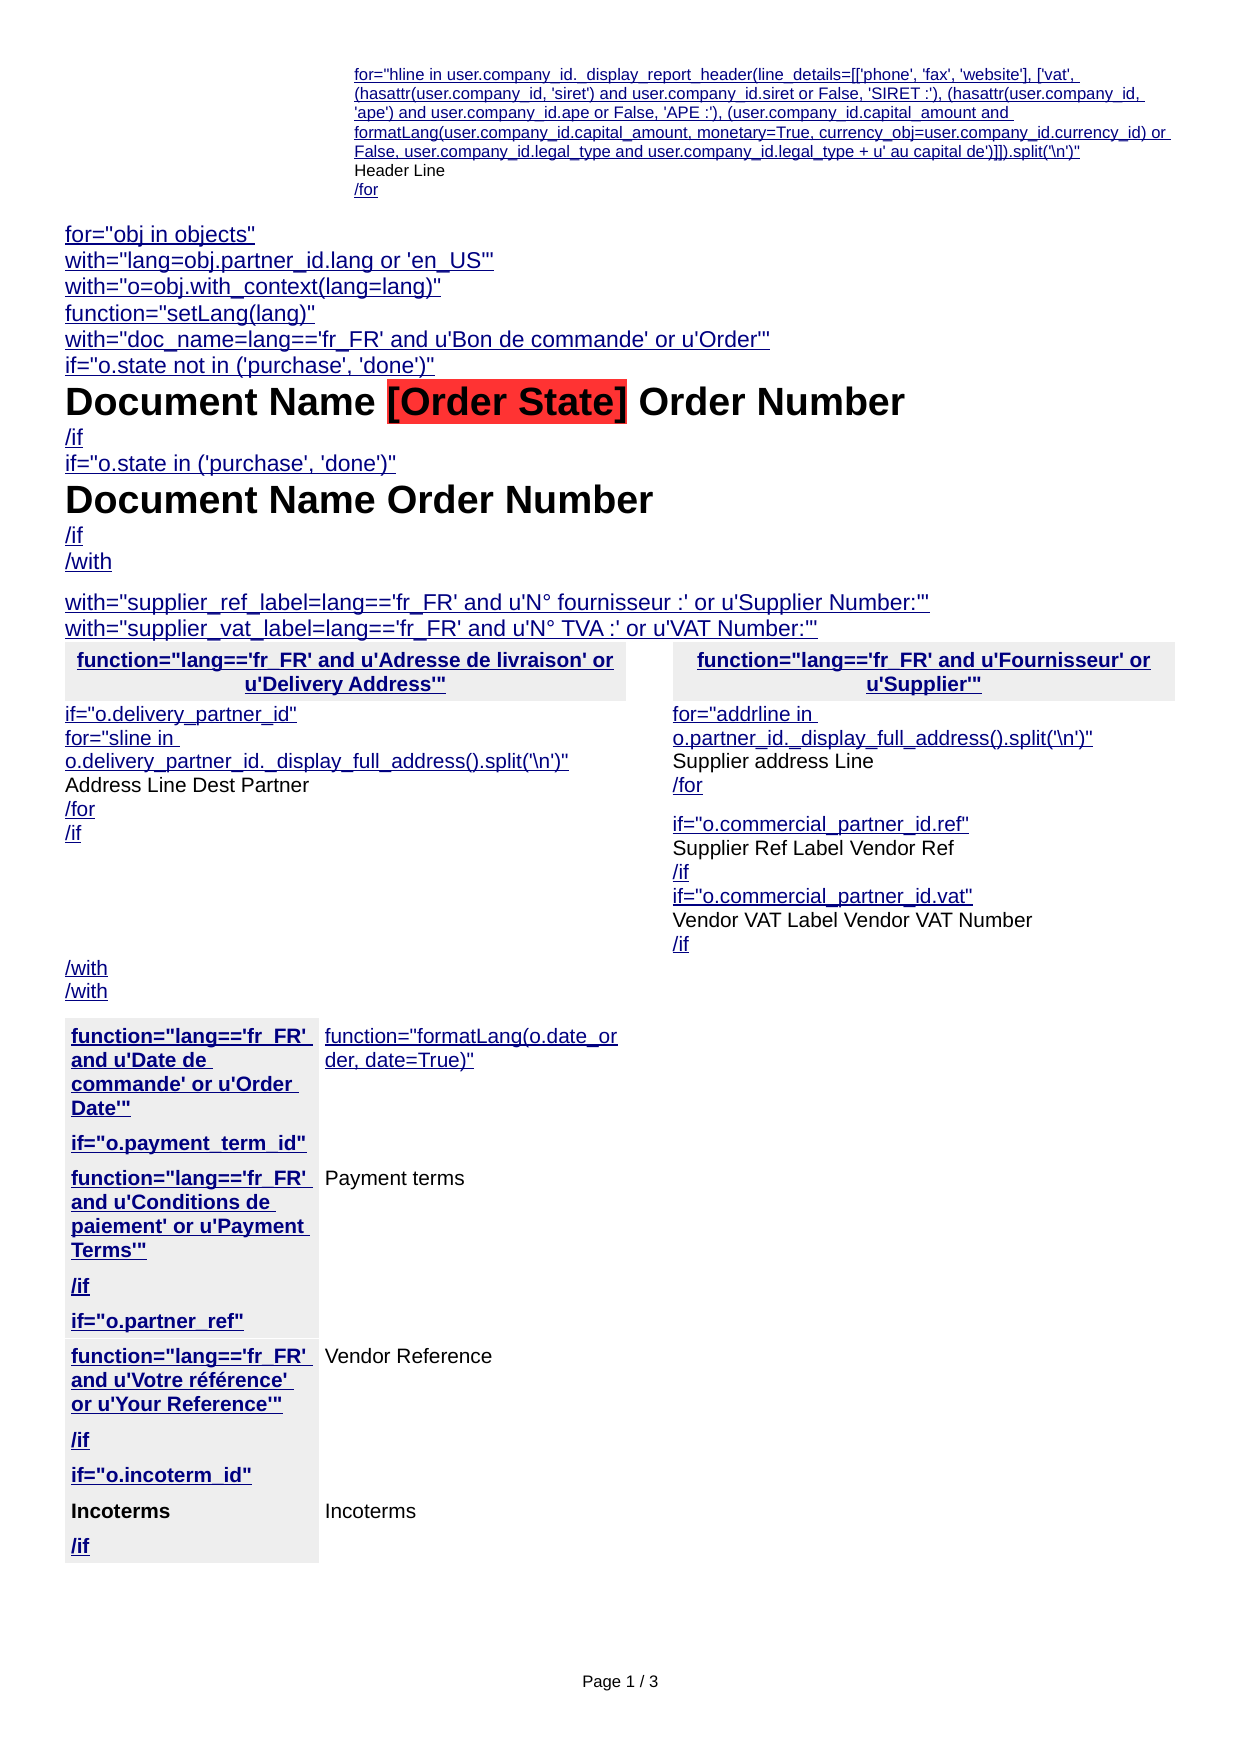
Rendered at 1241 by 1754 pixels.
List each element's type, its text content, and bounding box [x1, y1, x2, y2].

table_cell function="lang=='fr_FR' and u'Votre référence' or u'Your Reference'" [65, 1339, 319, 1422]
table_cell if="o.incoterm_id" [65, 1457, 319, 1493]
table_cell if="o.partner_ref" [65, 1303, 319, 1338]
text function="setLang(lang)" [65, 300, 1175, 326]
table_header function="lang=='fr_FR' and u'Fournisseur' or u'Supplier'" [673, 642, 1175, 701]
table_cell /if [65, 1422, 319, 1457]
table_cell [319, 1303, 626, 1338]
table_cell /if [65, 1528, 319, 1563]
table_cell [319, 1268, 626, 1303]
table_header function="lang=='fr_FR' and u'Date de commande' or u'Order Date'" [65, 1018, 319, 1125]
text if="o.state not in ('purchase', 'done')" [65, 352, 1175, 379]
table_cell [319, 1125, 626, 1160]
text /if [65, 424, 1175, 450]
table_header function="lang=='fr_FR' and u'Adresse de livraison' or u'Delivery Address'" [65, 642, 626, 701]
text /with [65, 955, 1175, 979]
table_cell [319, 1528, 626, 1563]
subtitle Document Name Order Number [65, 477, 1175, 522]
table_cell Payment terms [319, 1160, 626, 1268]
table_cell for="addrline in o.partner_id._display_full_address().split('\n')" Supplier address Line /for if="o.commercial_partner_id.ref" Supplier Ref Label Vendor Ref /if if="o.commercial_partner_id.vat" Vendor VAT Label Vendor VAT Number /if [673, 701, 1175, 955]
text /if [65, 522, 1175, 548]
table_cell if="o.delivery_partner_id" for="sline in o.delivery_partner_id._display_full_address().split('\n')" Address Line Dest Partner /for /if [65, 701, 626, 955]
subtitle Document Name [Order State] Order Number [65, 379, 1175, 424]
text with="supplier_ref_label=lang=='fr_FR' and u'N° fournisseur :' or u'Supplier Number:'" [65, 589, 1175, 615]
table_cell /if [65, 1268, 319, 1303]
text with="o=obj.with_context(lang=lang)" [65, 273, 1175, 300]
text if="o.state in ('purchase', 'done')" [65, 450, 1175, 477]
text with="doc_name=lang=='fr_FR' and u'Bon de commande' or u'Order'" [65, 326, 1175, 352]
text for="obj in objects" [65, 221, 1175, 247]
table_cell [319, 1422, 626, 1457]
table_cell [626, 701, 672, 955]
text /with [65, 979, 1175, 1003]
table_cell if="o.payment_term_id" [65, 1125, 319, 1160]
table_cell Vendor Reference [319, 1339, 626, 1422]
table_header [674, 1018, 1175, 1564]
table_header function="formatLang(o.date_order, date=True)" [319, 1018, 626, 1125]
table_header [626, 1018, 674, 1564]
table_header [626, 642, 672, 701]
table_cell Incoterms [65, 1493, 319, 1528]
text with="lang=obj.partner_id.lang or 'en_US'" [65, 247, 1175, 273]
text /with [65, 548, 1175, 574]
table_cell [319, 1457, 626, 1493]
table_cell function="lang=='fr_FR' and u'Conditions de paiement' or u'Payment Terms'" [65, 1160, 319, 1268]
table_cell Incoterms [319, 1493, 626, 1528]
text with="supplier_vat_label=lang=='fr_FR' and u'N° TVA :' or u'VAT Number:'" [65, 615, 1175, 642]
